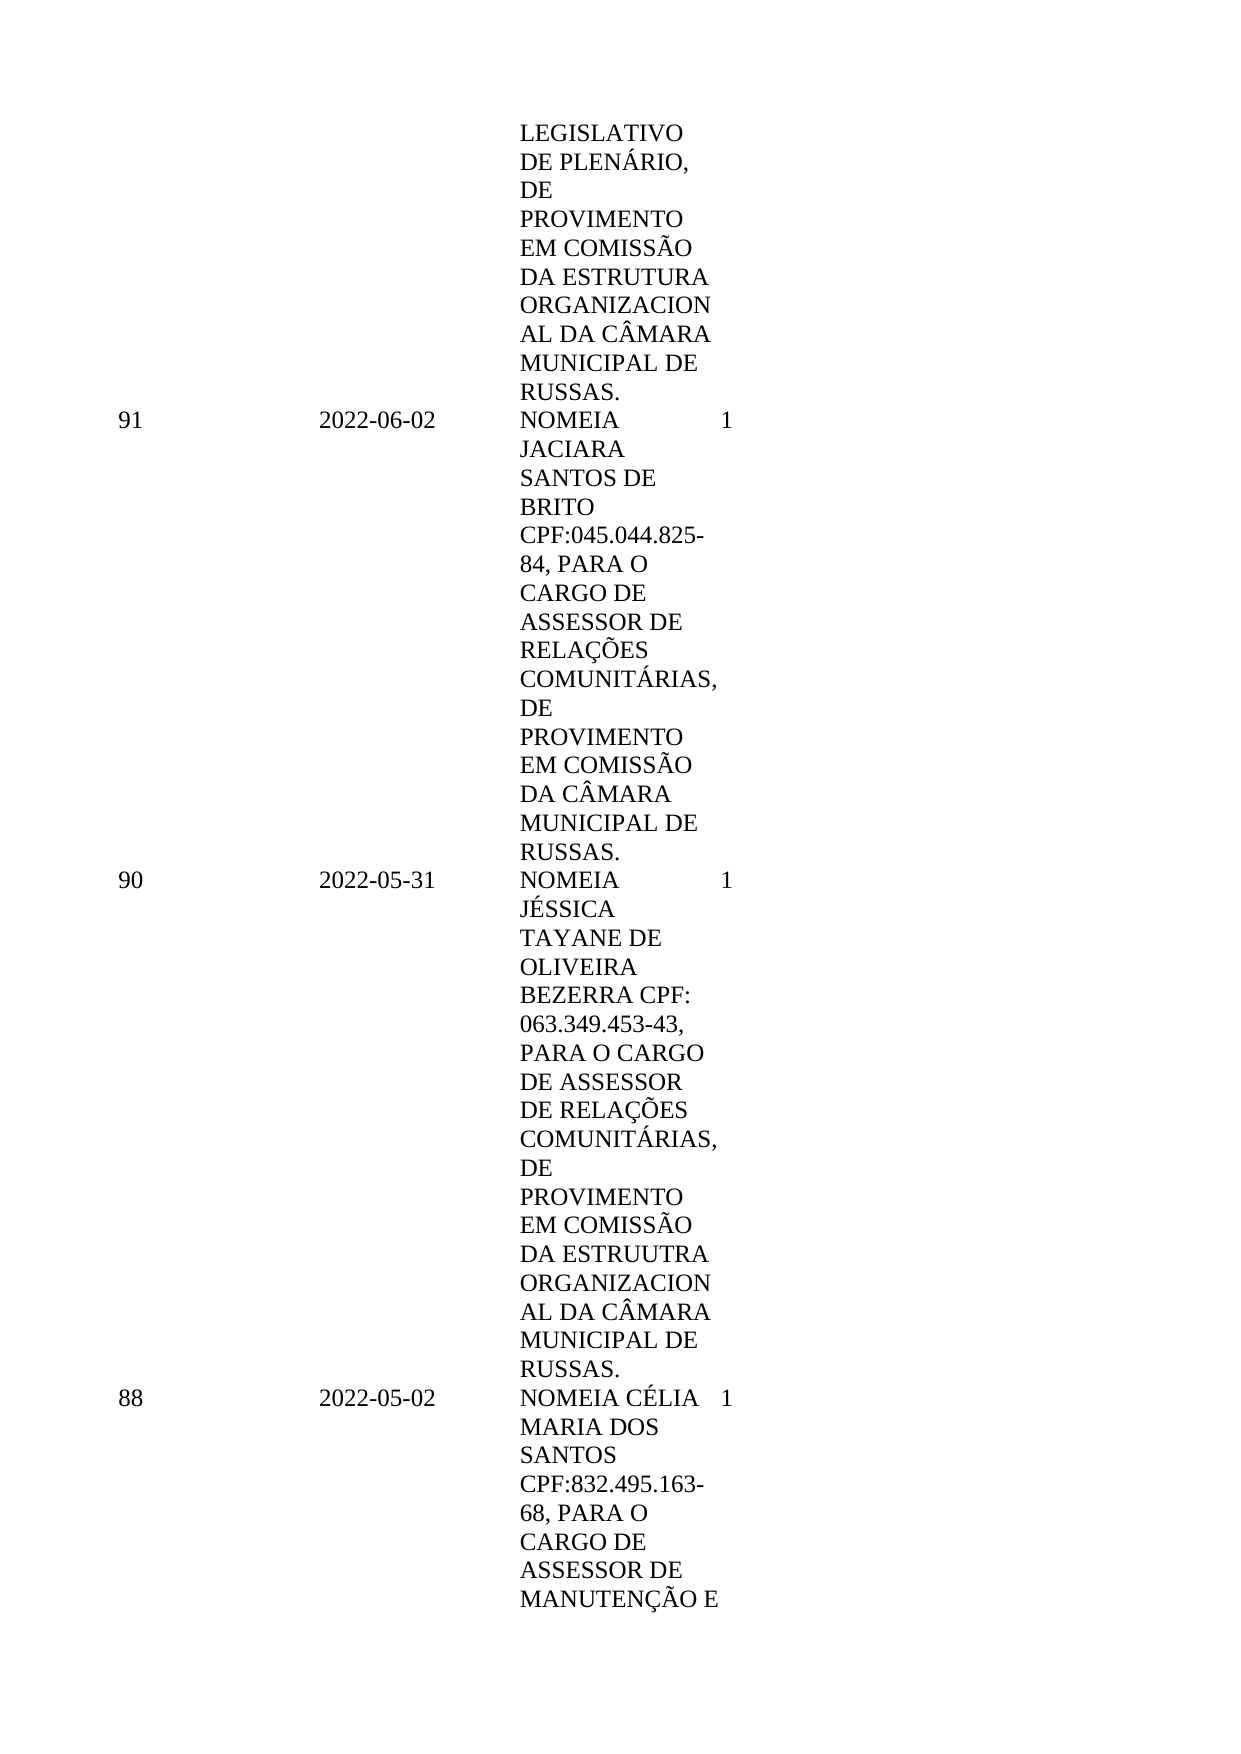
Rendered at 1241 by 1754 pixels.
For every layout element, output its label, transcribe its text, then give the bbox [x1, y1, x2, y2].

table_cell 1 [720, 406, 921, 866]
table_cell 2022-06-02 [319, 406, 519, 866]
table_cell 90 [118, 866, 319, 1383]
table_cell NOMEIA CÉLIA MARIA DOS SANTOS CPF:832.495.163-68, PARA O CARGO DE ASSESSOR DE MANUTENÇÃO E [520, 1383, 720, 1613]
table_cell NOMEIA JACIARA SANTOS DE BRITO CPF:045.044.825-84, PARA O CARGO DE ASSESSOR DE RELAÇÕES COMUNITÁRIAS, DE PROVIMENTO EM COMISSÃO DA CÂMARA MUNICIPAL DE RUSSAS. [520, 406, 720, 866]
table_cell 2022-05-31 [319, 866, 519, 1383]
table_cell [921, 406, 1122, 866]
table_cell 88 [118, 1383, 319, 1613]
table_cell NOMEIA JÉSSICA TAYANE DE OLIVEIRA BEZERRA CPF: 063.349.453-43, PARA O CARGO DE ASSESSOR DE RELAÇÕES COMUNITÁRIAS, DE PROVIMENTO EM COMISSÃO DA ESTRUUTRA ORGANIZACIONAL DA CÂMARA MUNICIPAL DE RUSSAS. [520, 866, 720, 1383]
table_cell [118, 118, 319, 406]
table_cell 1 [720, 866, 921, 1383]
table_cell LEGISLATIVO DE PLENÁRIO, DE PROVIMENTO EM COMISSÃO DA ESTRUTURA ORGANIZACIONAL DA CÂMARA MUNICIPAL DE RUSSAS. [520, 118, 720, 406]
table_cell [319, 118, 519, 406]
table_cell [921, 866, 1122, 1383]
table_cell [720, 118, 921, 406]
table_cell 2022-05-02 [319, 1383, 519, 1613]
table_cell 91 [118, 406, 319, 866]
table_cell [921, 1383, 1122, 1613]
table_cell 1 [720, 1383, 921, 1613]
table_cell [921, 118, 1122, 406]
